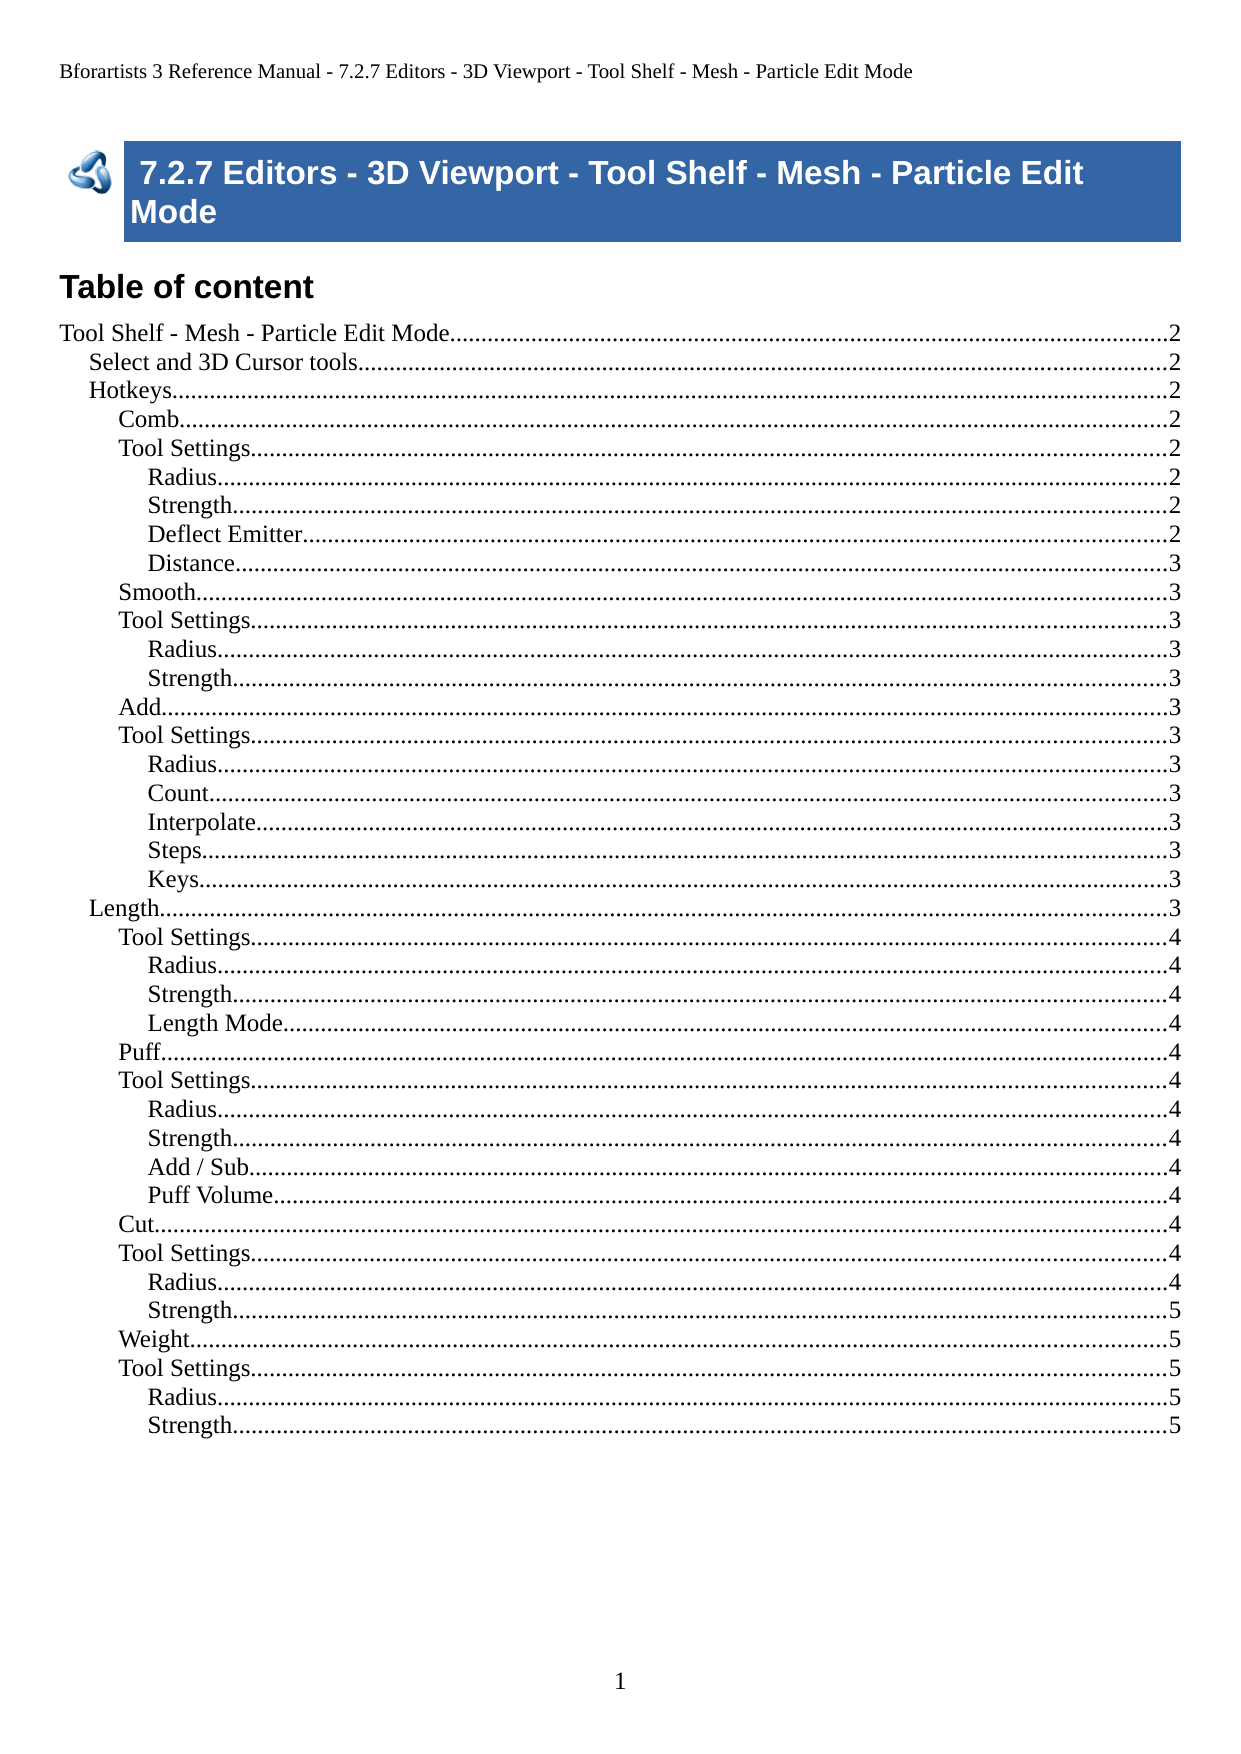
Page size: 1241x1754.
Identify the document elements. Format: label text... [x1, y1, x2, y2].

text Count 3 [147, 778, 1181, 807]
text Distance 3 [147, 548, 1181, 577]
text Comb 2 [118, 404, 1181, 433]
text Radius 3 [147, 634, 1181, 663]
text Strength 3 [147, 663, 1181, 692]
text Add / Sub 4 [147, 1152, 1181, 1180]
text Steps 3 [147, 835, 1181, 864]
text Smooth 3 [118, 577, 1181, 605]
table_header [59, 141, 124, 242]
text Cut 4 [118, 1209, 1181, 1238]
text Tool Settings 4 [118, 1238, 1181, 1267]
table_header 7.2.7 Editors - 3D Viewport - Tool Shelf - Mesh - Particle Edit Mode [124, 141, 1181, 242]
text Radius 4 [147, 950, 1181, 979]
picture [65, 147, 114, 197]
text Weight 5 [118, 1324, 1181, 1353]
text Strength 4 [147, 1123, 1181, 1152]
text Interpolate 3 [147, 807, 1181, 835]
text Radius 5 [147, 1382, 1181, 1410]
text Deflect Emitter 2 [147, 519, 1181, 548]
text Tool Settings 4 [118, 1065, 1181, 1094]
text Add 3 [118, 692, 1181, 720]
text Tool Settings 2 [118, 433, 1181, 462]
text Radius 2 [147, 462, 1181, 490]
text Keys 3 [147, 864, 1181, 893]
text Strength 5 [147, 1410, 1181, 1439]
text Length 3 [88, 893, 1181, 922]
text Strength 5 [147, 1295, 1181, 1324]
text Tool Settings 3 [118, 605, 1181, 634]
text Tool Settings 5 [118, 1353, 1181, 1382]
text Puff Volume 4 [147, 1180, 1181, 1209]
subtitle Table of content [59, 267, 1181, 305]
text Strength 4 [147, 979, 1181, 1008]
text Radius 4 [147, 1267, 1181, 1295]
text Hotkeys 2 [88, 375, 1181, 404]
text Tool Shelf - Mesh - Particle Edit Mode 2 [59, 318, 1181, 347]
text Tool Settings 4 [118, 922, 1181, 950]
text Select and 3D Cursor tools 2 [88, 347, 1181, 375]
text Radius 3 [147, 749, 1181, 778]
text Puff 4 [118, 1037, 1181, 1065]
text Length Mode 4 [147, 1008, 1181, 1037]
text Tool Settings 3 [118, 720, 1181, 749]
text Radius 4 [147, 1094, 1181, 1123]
text Strength 2 [147, 490, 1181, 519]
